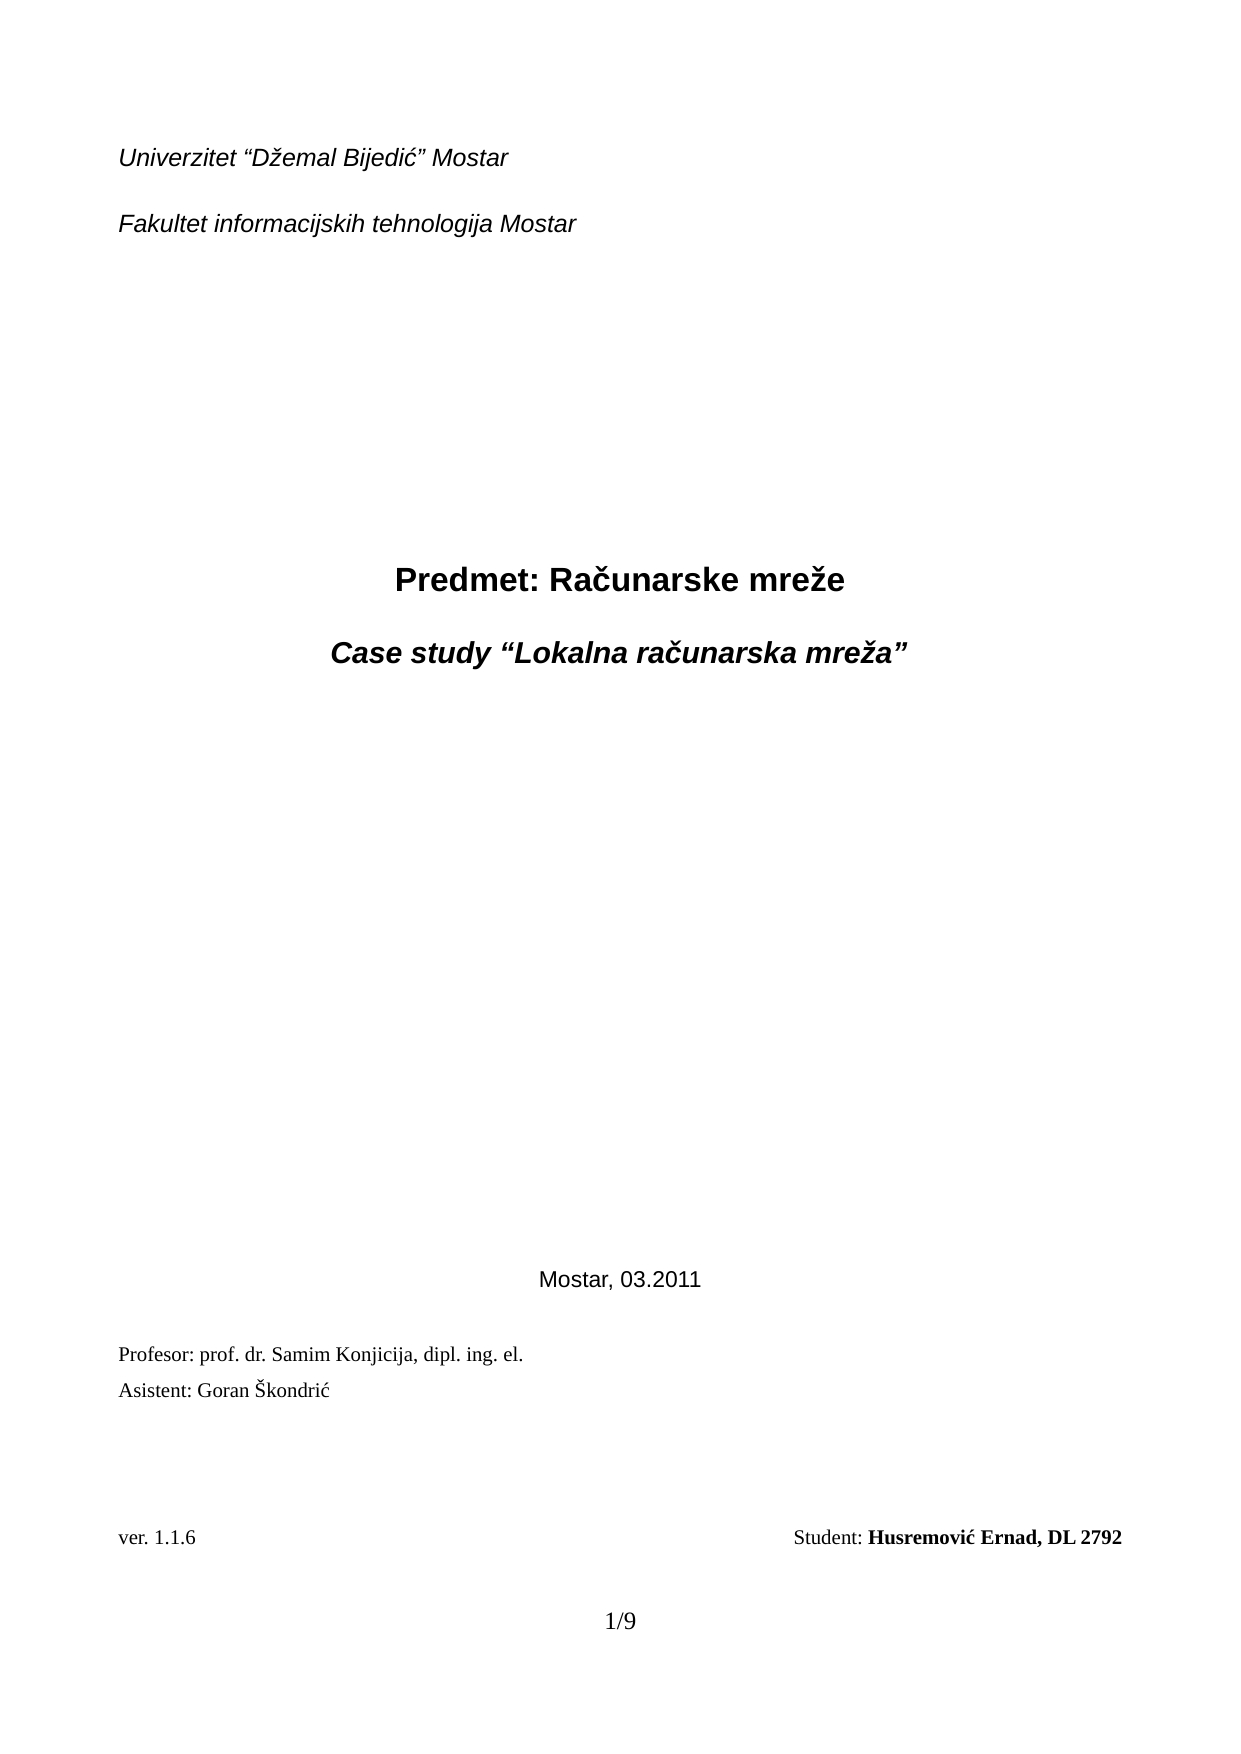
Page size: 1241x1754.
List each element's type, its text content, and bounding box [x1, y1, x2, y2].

text Predmet: Računarske mreže [118, 559, 1122, 598]
text Asistent: Goran Škondrić [118, 1378, 1122, 1402]
table_header ver. 1.1.6 [118, 1525, 620, 1561]
table_header Student: Husremović Ernad, DL 2792 [620, 1525, 1122, 1561]
text Fakultet informacijskih tehnologija Mostar [118, 209, 1122, 238]
text Case study “Lokalna računarska mreža” [118, 636, 1122, 670]
text Univerzitet “Džemal Bijedić” Mostar [118, 143, 1122, 172]
text Mostar, 03.2011 [118, 1266, 1122, 1293]
text Profesor: prof. dr. Samim Konjicija, dipl. ing. el. [118, 1342, 1122, 1366]
